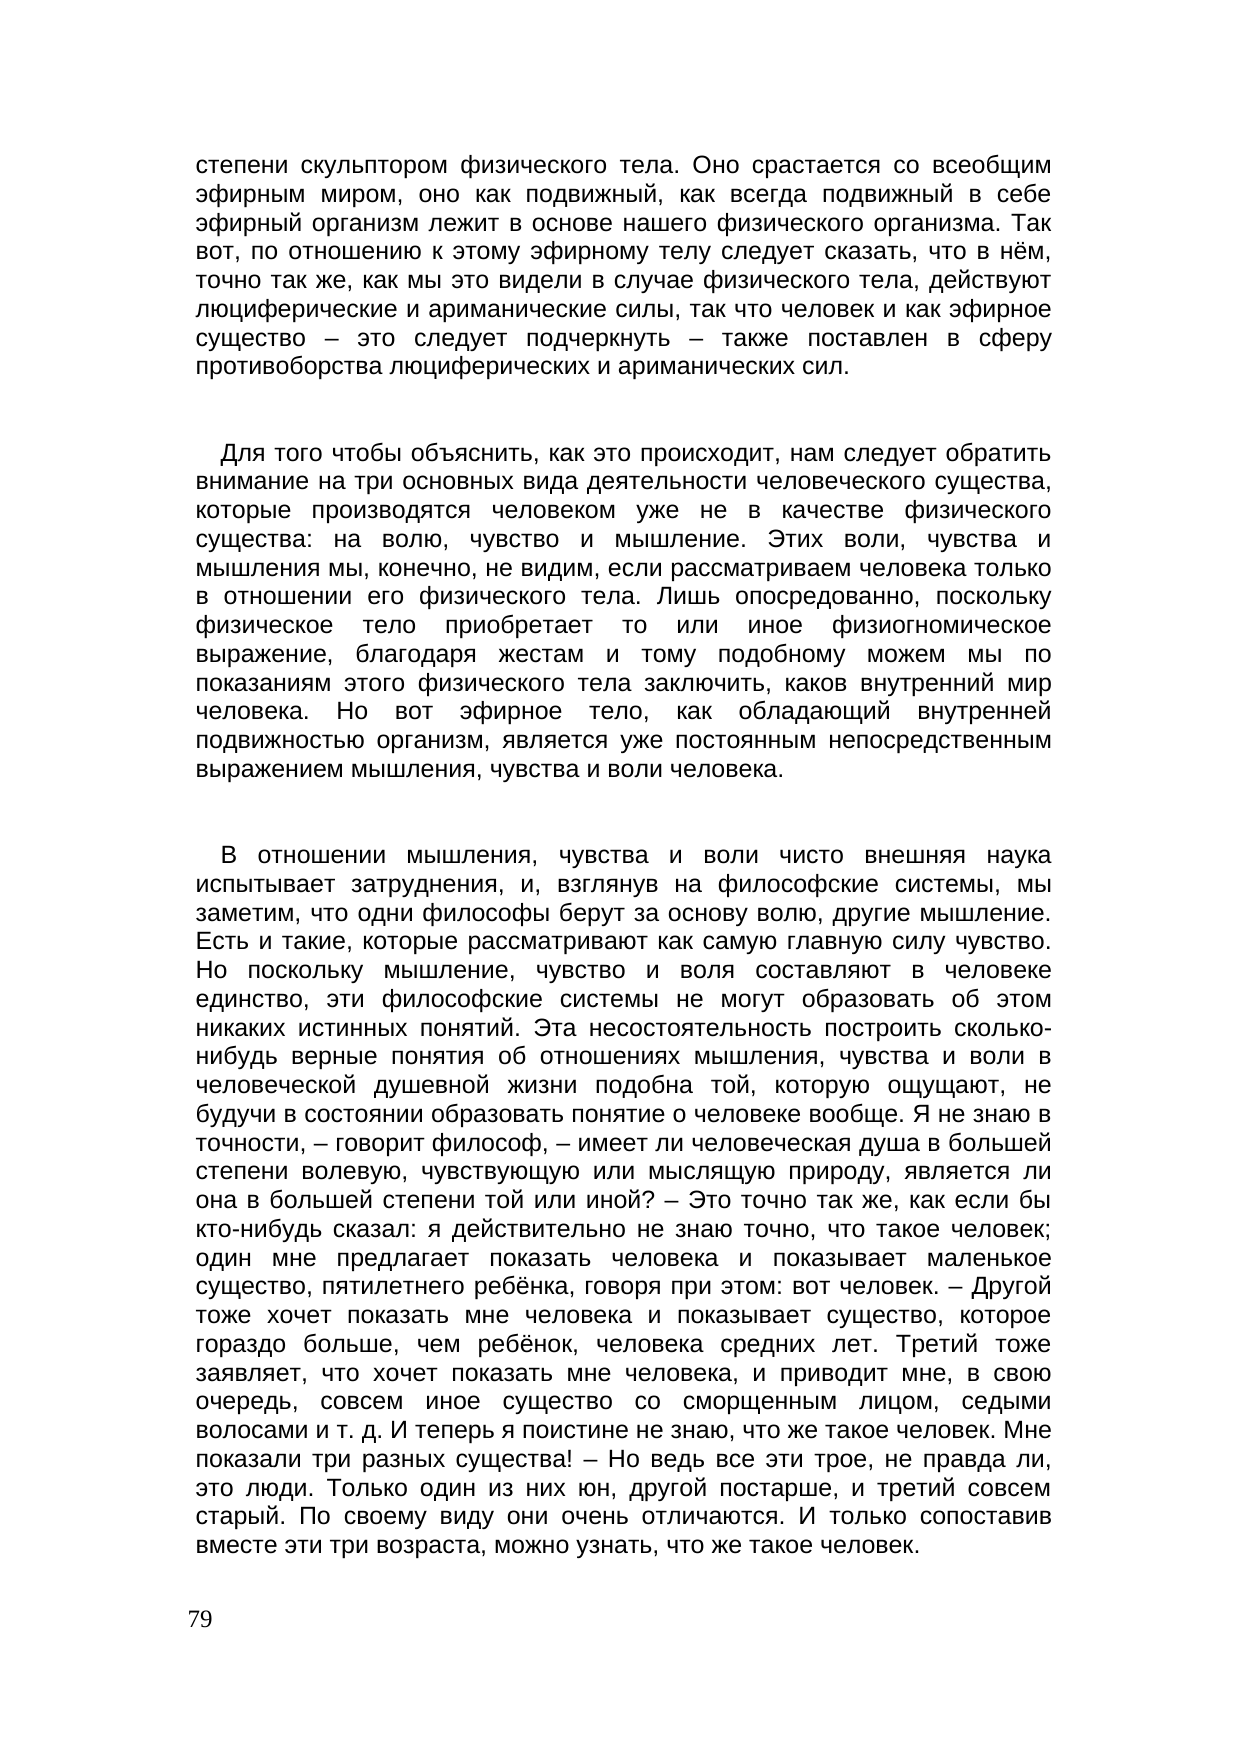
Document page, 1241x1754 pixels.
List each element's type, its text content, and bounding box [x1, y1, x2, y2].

text Для того чтобы объяснить, как это происходит, нам следует обратить внимание на три основных вида деятельности человеческого существа, которые производятся человеком уже не в качестве физического существа: на волю, чувство и мышление. Этих воли, чувства и мышления мы, конечно, не видим, если рассматриваем человека только в отношении его физического тела. Лишь опосредованно, поскольку физическое тело приобретает то или иное физиогномическое выражение, благодаря жестам и тому подобному можем мы по показаниям этого физического тела заключить, каков внутренний мир человека. Но вот эфирное тело, как обладающий внутренней подвижностью организм, является уже постоянным непосредственным выражением мышления, чувства и воли человека. [195, 437, 1053, 782]
text степени скульптором физического тела. Оно срастается со всеобщим эфирным миром, оно как подвижный, как всегда подвижный в себе эфирный организм лежит в основе нашего физического организма. Так вот, по отношению к этому эфирному телу следует сказать, что в нём, точно так же, как мы это видели в случае физического тела, действуют люциферические и ариманические силы, так что человек и как эфирное существо – это следует подчеркнуть – также поставлен в сферу противоборства люциферических и ариманических сил. [195, 150, 1053, 380]
text В отношении мышления, чувства и воли чисто внешняя наука испытывает затруднения, и, взглянув на философские системы, мы заметим, что одни философы берут за основу волю, другие мышление. Есть и такие, которые рассматривают как самую главную силу чувство. Но поскольку мышление, чувство и воля составляют в человеке единство, эти философские системы не могут образовать об этом никаких истинных понятий. Эта несостоятельность построить сколько-нибудь верные понятия об отношениях мышления, чувства и воли в человеческой душевной жизни подобна той, которую ощущают, не будучи в состоянии образовать понятие о человеке вообще. Я не знаю в точности, – говорит философ, – имеет ли человеческая душа в большей степени волевую, чувствующую или мыслящую природу, является ли она в большей степени той или иной? – Это точно так же, как если бы кто-нибудь сказал: я действительно не знаю точно, что такое человек; один мне предлагает показать человека и показывает маленькое существо, пятилетнего ребёнка, говоря при этом: вот человек. – Другой тоже хочет показать мне человека и показывает существо, которое гораздо больше, чем ребёнок, человека средних лет. Третий тоже заявляет, что хочет показать мне человека, и приводит мне, в свою очередь, совсем иное существо со сморщенным лицом, седыми волосами и т. д. И теперь я поистине не знаю, что же такое человек. Мне показали три разных существа! – Но ведь все эти трое, не правда ли, это люди. Только один из них юн, другой постарше, и третий совсем старый. По своему виду они очень отличаются. И только сопоставив вместе эти три возраста, можно узнать, что же такое человек. [195, 840, 1053, 1559]
